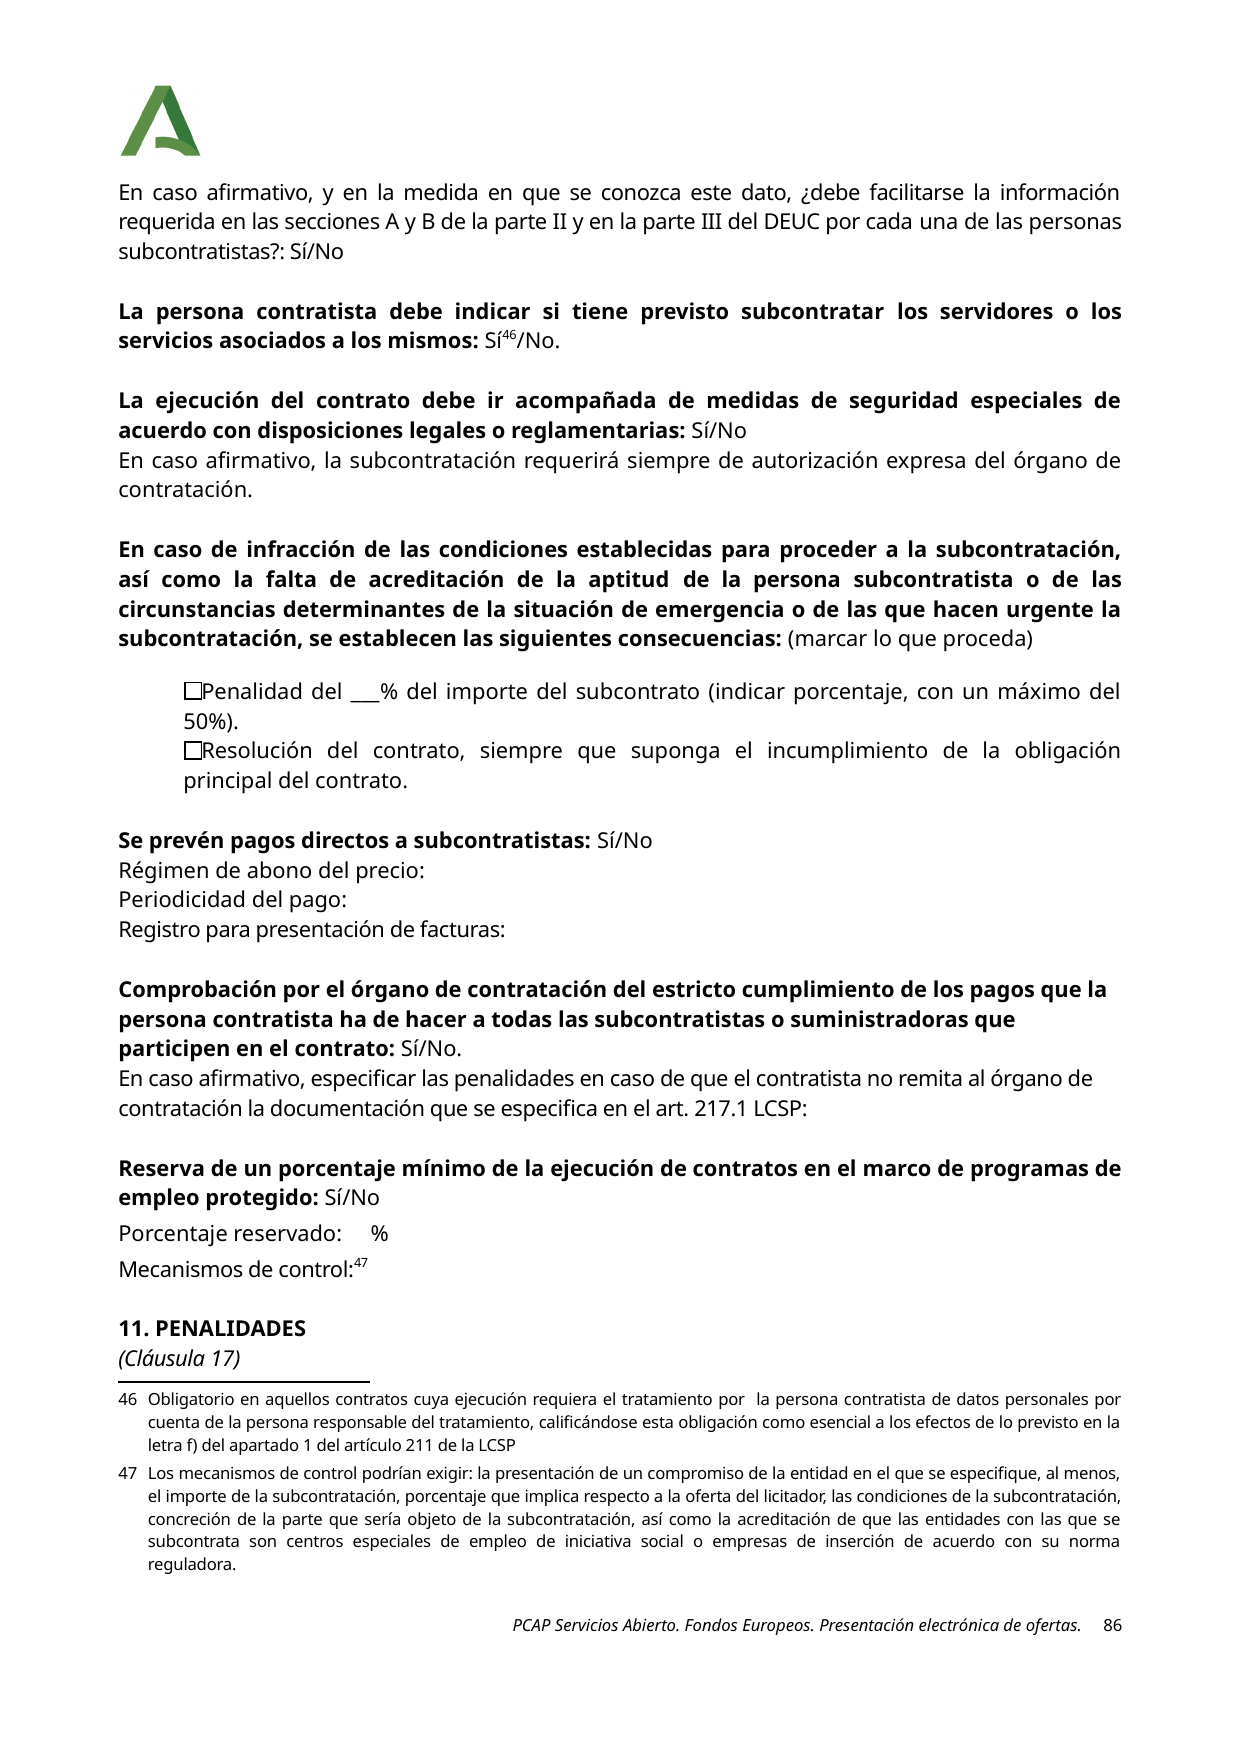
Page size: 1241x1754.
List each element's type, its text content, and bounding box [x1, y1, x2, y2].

text Penalidad del ___% del importe del subcontrato (indicar porcentaje, con un máximo del 50%). [183, 676, 1122, 736]
text Se prevén pagos directos a subcontratistas: Sí/No [118, 825, 1122, 855]
text Régimen de abono del precio: [118, 855, 1122, 884]
text Reserva de un porcentaje mínimo de la ejecución de contratos en el marco de programas de empleo protegido: Sí/No [118, 1153, 1122, 1212]
text En caso afirmativo, la subcontratación requerirá siempre de autorización expresa del órgano de contratación. [118, 445, 1122, 504]
text En caso afirmativo, y en la medida en que se conozca este dato, ¿debe facilitarse la información requerida en las secciones A y B de la parte II y en la parte III del DEUC por cada una de las personas subcontratistas?: Sí/No [118, 177, 1122, 266]
text En caso afirmativo, especificar las penalidades en caso de que el contratista no remita al órgano de contratación la documentación que se especifica en el art. 217.1 LCSP: [118, 1063, 1122, 1123]
text Los mecanismos de control podrían exigir: la presentación de un compromiso de la entidad en el que se especifique, al menos, el importe de la subcontratación, porcentaje que implica respecto a la oferta del licitador, las condiciones de la subcontratación, concreción de la parte que sería objeto de la subcontratación, así como la acreditación de que las entidades con las que se subcontrata son centros especiales de empleo de iniciativa social o empresas de inserción de acuerdo con su norma reguladora. [118, 1462, 1122, 1575]
text Comprobación por el órgano de contratación del estricto cumplimiento de los pagos que la persona contratista ha de hacer a todas las subcontratistas o suministradoras que participen en el contrato: Sí/No. [118, 974, 1122, 1063]
text Periodicidad del pago: [118, 884, 1122, 914]
text Obligatorio en aquellos contratos cuya ejecución requiera el tratamiento por la persona contratista de datos personales por cuenta de la persona responsable del tratamiento, calificándose esta obligación como esencial a los efectos de lo previsto en la letra f) del apartado 1 del artículo 211 de la LCSP [118, 1388, 1122, 1456]
text (Cláusula 17) [118, 1343, 1122, 1373]
text La persona contratista debe indicar si tiene previsto subcontratar los servidores o los servicios asociados a los mismos: Sí/No. [118, 296, 1122, 355]
text Porcentaje reservado: % [118, 1218, 1122, 1248]
text Registro para presentación de facturas: [118, 914, 1122, 944]
text Resolución del contrato, siempre que suponga el incumplimiento de la obligación principal del contrato. [183, 736, 1122, 795]
picture [116, 81, 205, 160]
text 11. PENALIDADES [118, 1313, 1122, 1343]
text Mecanismos de control: [118, 1254, 1122, 1284]
text En caso de infracción de las condiciones establecidas para proceder a la subcontratación, así como la falta de acreditación de la aptitud de la persona subcontratista o de las circunstancias determinantes de la situación de emergencia o de las que hacen urgente la subcontratación, se establecen las siguientes consecuencias: (marcar lo que proceda) [118, 534, 1122, 653]
text La ejecución del contrato debe ir acompañada de medidas de seguridad especiales de acuerdo con disposiciones legales o reglamentarias: Sí/No [118, 385, 1122, 445]
